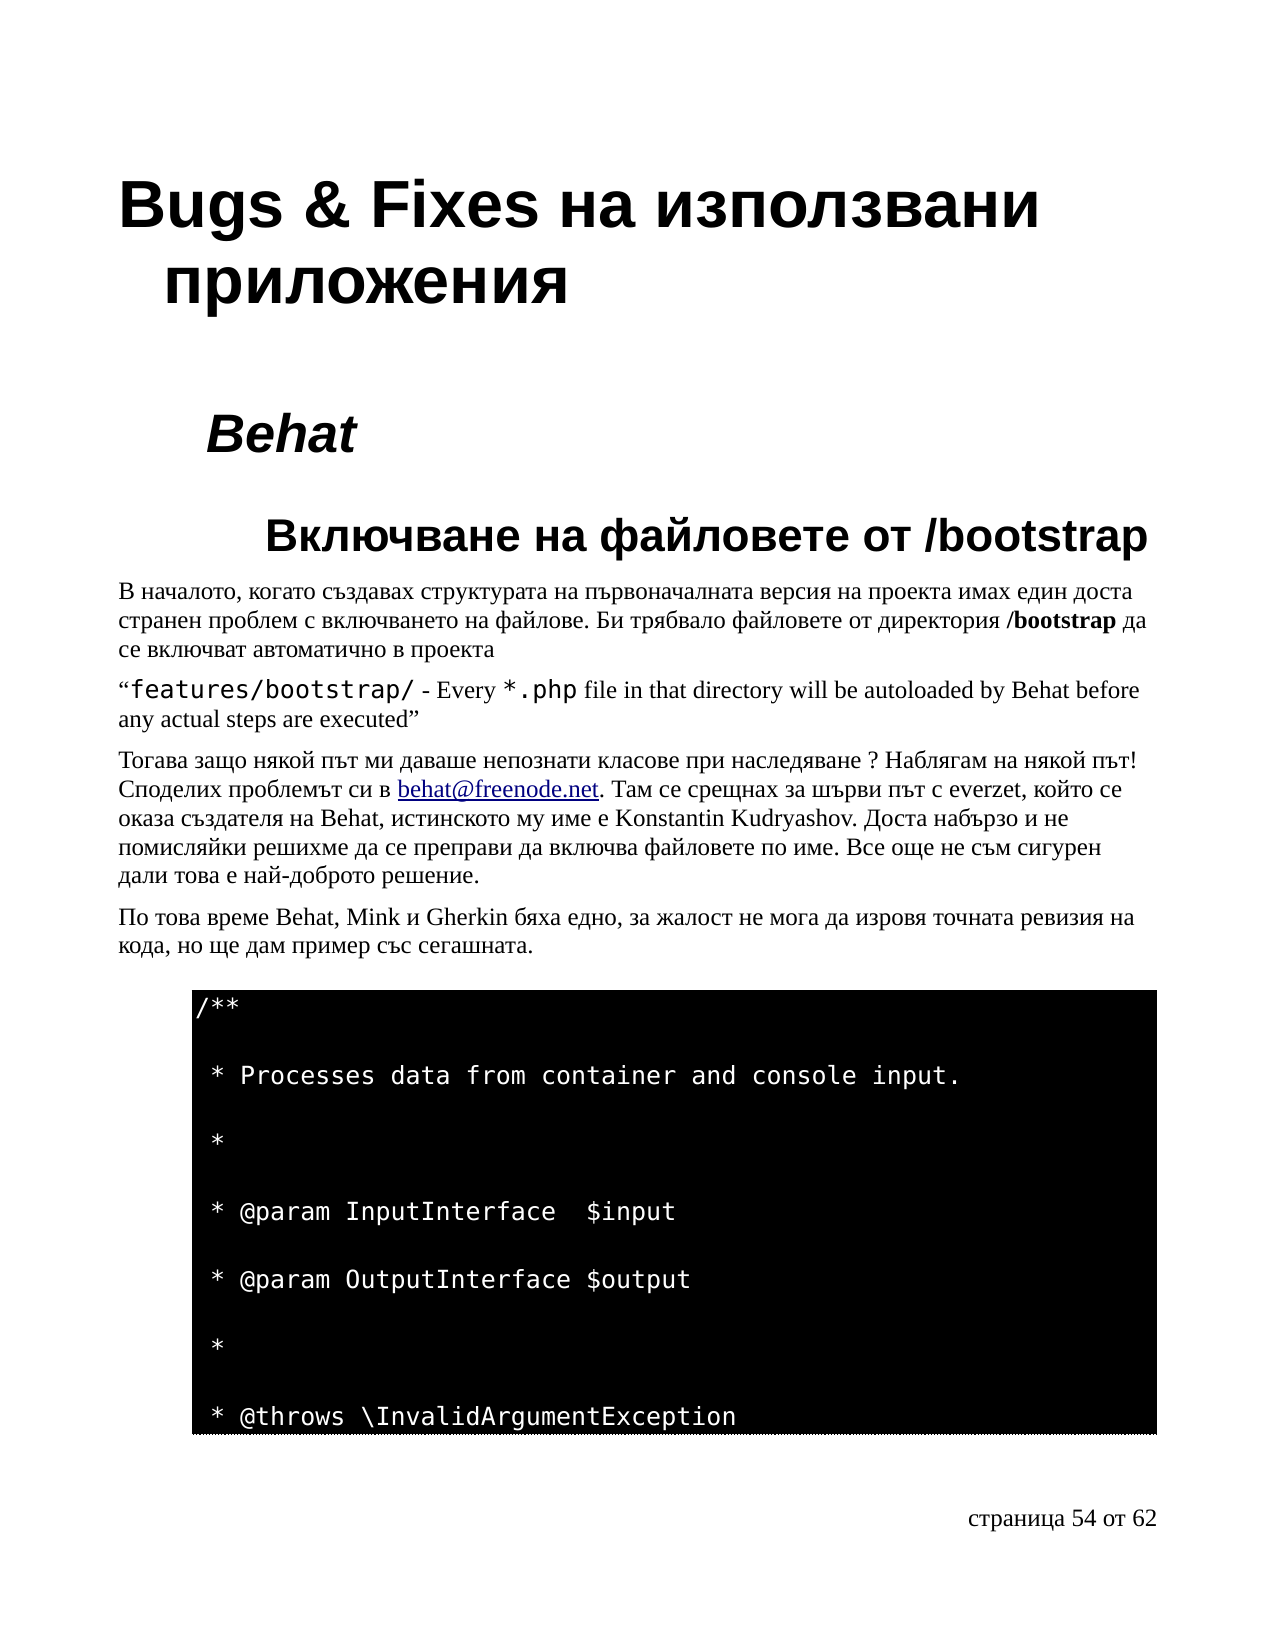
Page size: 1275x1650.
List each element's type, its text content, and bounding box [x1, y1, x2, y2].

text /** [192, 990, 1157, 1022]
text * Processes data from container and console input. [192, 1058, 1157, 1090]
text * @param OutputInterface $output [192, 1263, 1157, 1295]
text По това време Behat, Mink и Gherkin бяха едно, за жалост не мога да изровя точната ревизия на кода, но ще дам пример със сегашната. [118, 902, 1157, 959]
text * [192, 1331, 1157, 1363]
text Тогава защо някой път ми даваше непознати класове при наследяване ? Наблягам на някой път! Споделих проблемът си в behat@freenode.net. Там се срещнах за шърви път с everzet, който се оказа създателя на Behat, истинското му име е Konstantin Kudryashov. Доста набързо и не помисляйки решихме да се преправи да включва файловете по име. Все още не съм сигурен дали това е най-доброто решение. [118, 745, 1157, 889]
text * [192, 1126, 1157, 1158]
text В началото, когато създавах структурата на първоначалната версия на проекта имах един доста странен проблем с включването на файлове. Би трябвало файловете от директория /bootstrap да се включват автоматично в проекта [118, 576, 1157, 662]
subtitle Bugs & Fixes на използвани приложения [118, 164, 1157, 318]
text * @param InputInterface $input [192, 1194, 1157, 1227]
subtitle Включване на файловете от /bootstrap [265, 508, 1157, 561]
text * @throws \InvalidArgumentException [192, 1399, 1157, 1434]
subtitle Behat [206, 401, 1157, 463]
text “features/bootstrap/ - Every *.php file in that directory will be autoloaded by Behat before any actual steps are executed” [118, 675, 1157, 733]
